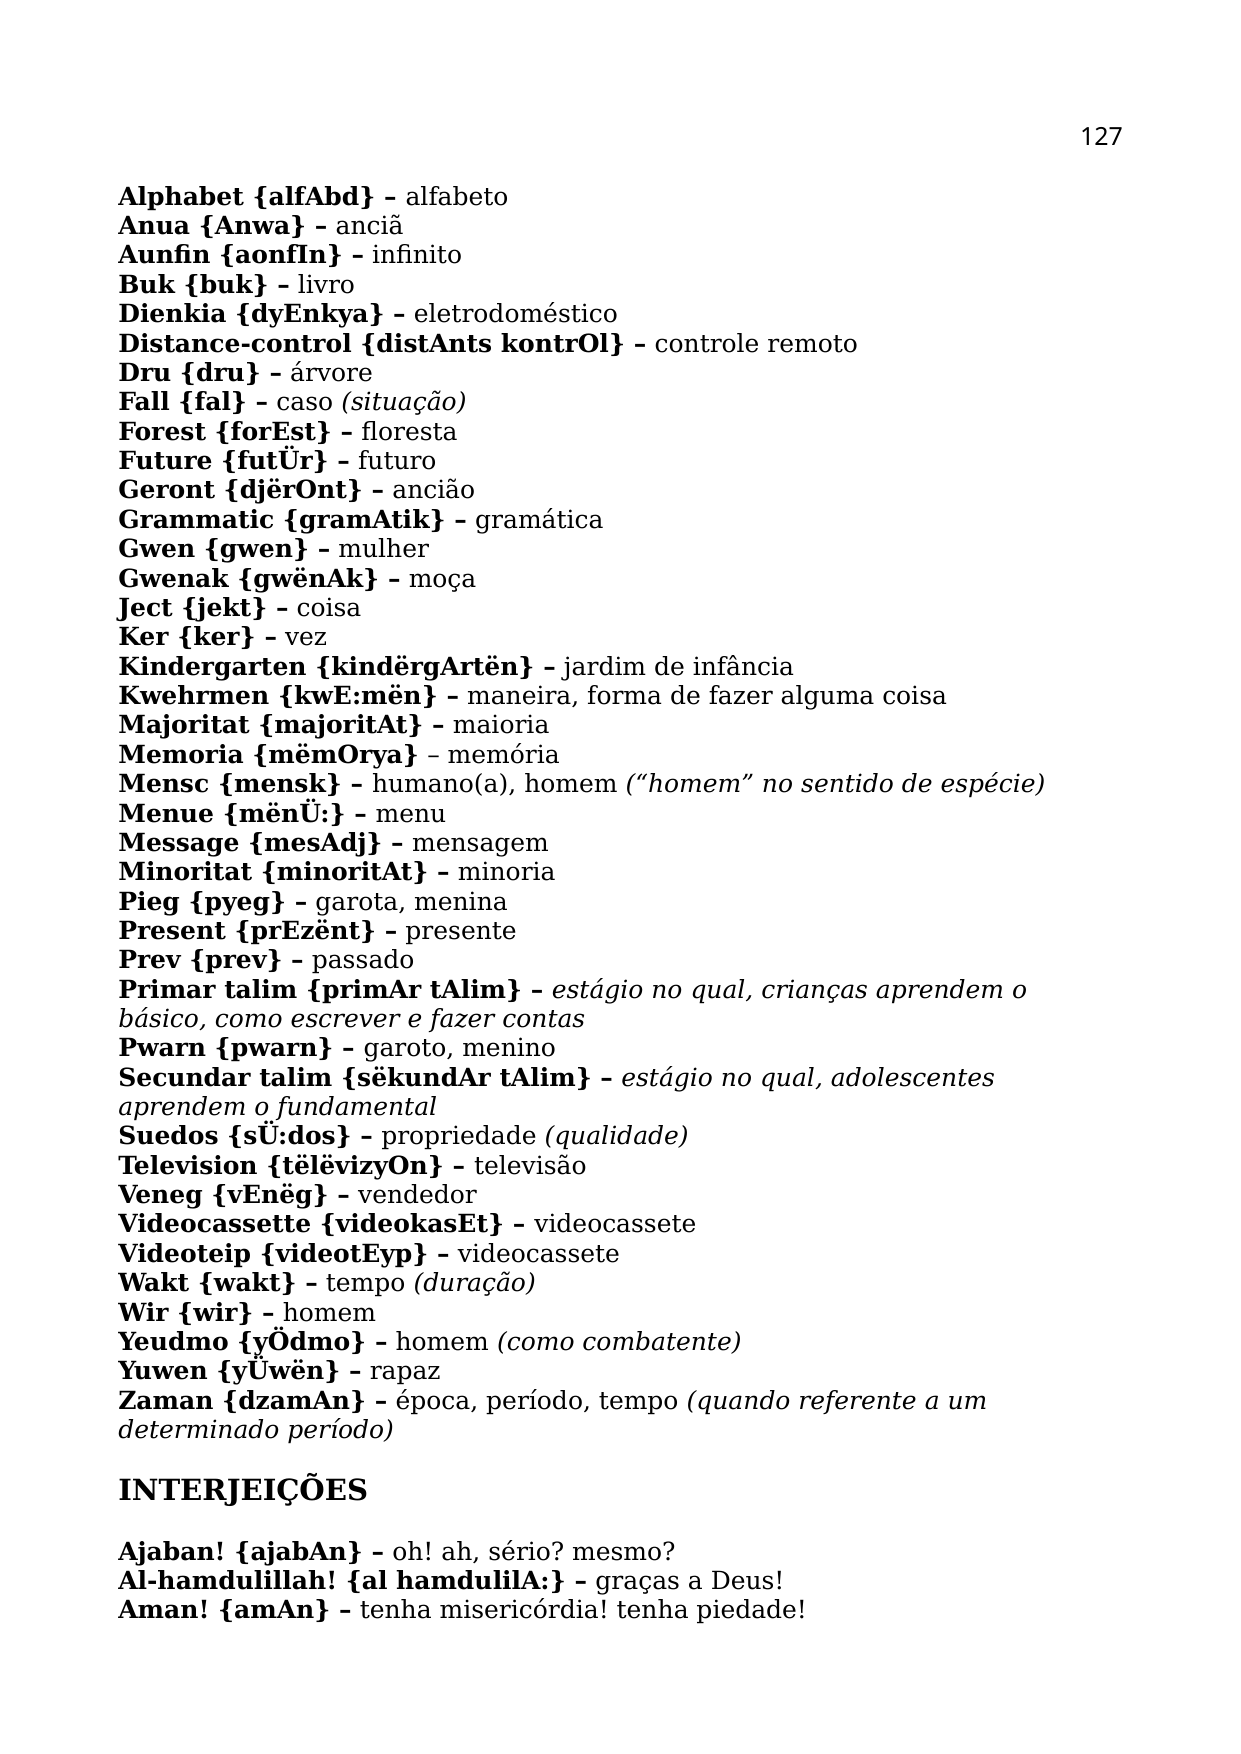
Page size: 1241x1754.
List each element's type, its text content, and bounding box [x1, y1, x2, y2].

text Fall {fal} – caso (situação) [118, 387, 1123, 417]
text Television {tëlëvizyOn} – televisão [118, 1151, 1123, 1180]
text Kindergarten {kindërgArtën} – jardim de infância [118, 652, 1123, 681]
text Pwarn {pwarn} – garoto, menino [118, 1033, 1123, 1063]
text Pieg {pyeg} – garota, menina [118, 887, 1123, 916]
text Ject {jekt} – coisa [118, 593, 1123, 622]
text Dienkia {dyEnkya} – eletrodoméstico [118, 299, 1123, 328]
text Veneg {vEnëg} – vendedor [118, 1180, 1123, 1209]
text Message {mesAdj} – mensagem [118, 828, 1123, 857]
text Al-hamdulillah! {al hamdulilA:} – graças a Deus! [118, 1566, 1123, 1596]
text Menue {mënÜ:} – menu [118, 798, 1123, 828]
text Secundar talim {sëkundAr tAlim} – estágio no qual, adolescentes aprendem o fundamental [118, 1063, 1123, 1121]
text Mensc {mensk} – humano(a), homem (“homem” no sentido de espécie) [118, 769, 1123, 798]
text Minoritat {minoritAt} – minoria [118, 857, 1123, 887]
text Prev {prev} – passado [118, 945, 1123, 975]
text Grammatic {gramAtik} – gramática [118, 505, 1123, 534]
text Present {prEzënt} – presente [118, 916, 1123, 945]
text Kwehrmen {kwE:mën} – maneira, forma de fazer alguma coisa [118, 681, 1123, 710]
text Majoritat {majoritAt} – maioria [118, 710, 1123, 740]
text Memoria {mëmOrya} – memória [118, 740, 1123, 769]
text Primar talim {primAr tAlim} – estágio no qual, crianças aprendem o básico, como escrever e fazer contas [118, 975, 1123, 1033]
text Yuwen {yÜwën} – rapaz [118, 1356, 1123, 1386]
text Gwenak {gwënAk} – moça [118, 563, 1123, 593]
text Wakt {wakt} – tempo (duração) [118, 1268, 1123, 1297]
text Future {futÜr} – futuro [118, 446, 1123, 475]
text Aunfin {aonfIn} – infinito [118, 240, 1123, 270]
text Forest {forEst} – floresta [118, 417, 1123, 446]
text Dru {dru} – árvore [118, 358, 1123, 387]
text Distance-control {distAnts kontrOl} – controle remoto [118, 328, 1123, 358]
text Anua {Anwa} – anciã [118, 211, 1123, 240]
text Videocassette {videokasEt} – videocassete [118, 1209, 1123, 1239]
text Gwen {gwen} – mulher [118, 534, 1123, 563]
text Videoteip {videotEyp} – videocassete [118, 1239, 1123, 1268]
text Zaman {dzamAn} – época, período, tempo (quando referente a um determinado período) [118, 1386, 1123, 1444]
text Buk {buk} – livro [118, 270, 1123, 299]
text Suedos {sÜ:dos} – propriedade (qualidade) [118, 1121, 1123, 1151]
text Yeudmo {yÖdmo} – homem (como combatente) [118, 1327, 1123, 1356]
text Ker {ker} – vez [118, 622, 1123, 652]
text Ajaban! {ajabAn} – oh! ah, sério? mesmo? [118, 1537, 1123, 1566]
text Alphabet {alfAbd} – alfabeto [118, 182, 1123, 211]
text Wir {wir} – homem [118, 1297, 1123, 1327]
text Aman! {amAn} – tenha misericórdia! tenha piedade! [118, 1596, 1123, 1625]
subtitle INTERJEIÇÕES [118, 1473, 1123, 1508]
text Geront {djërOnt} – ancião [118, 475, 1123, 505]
